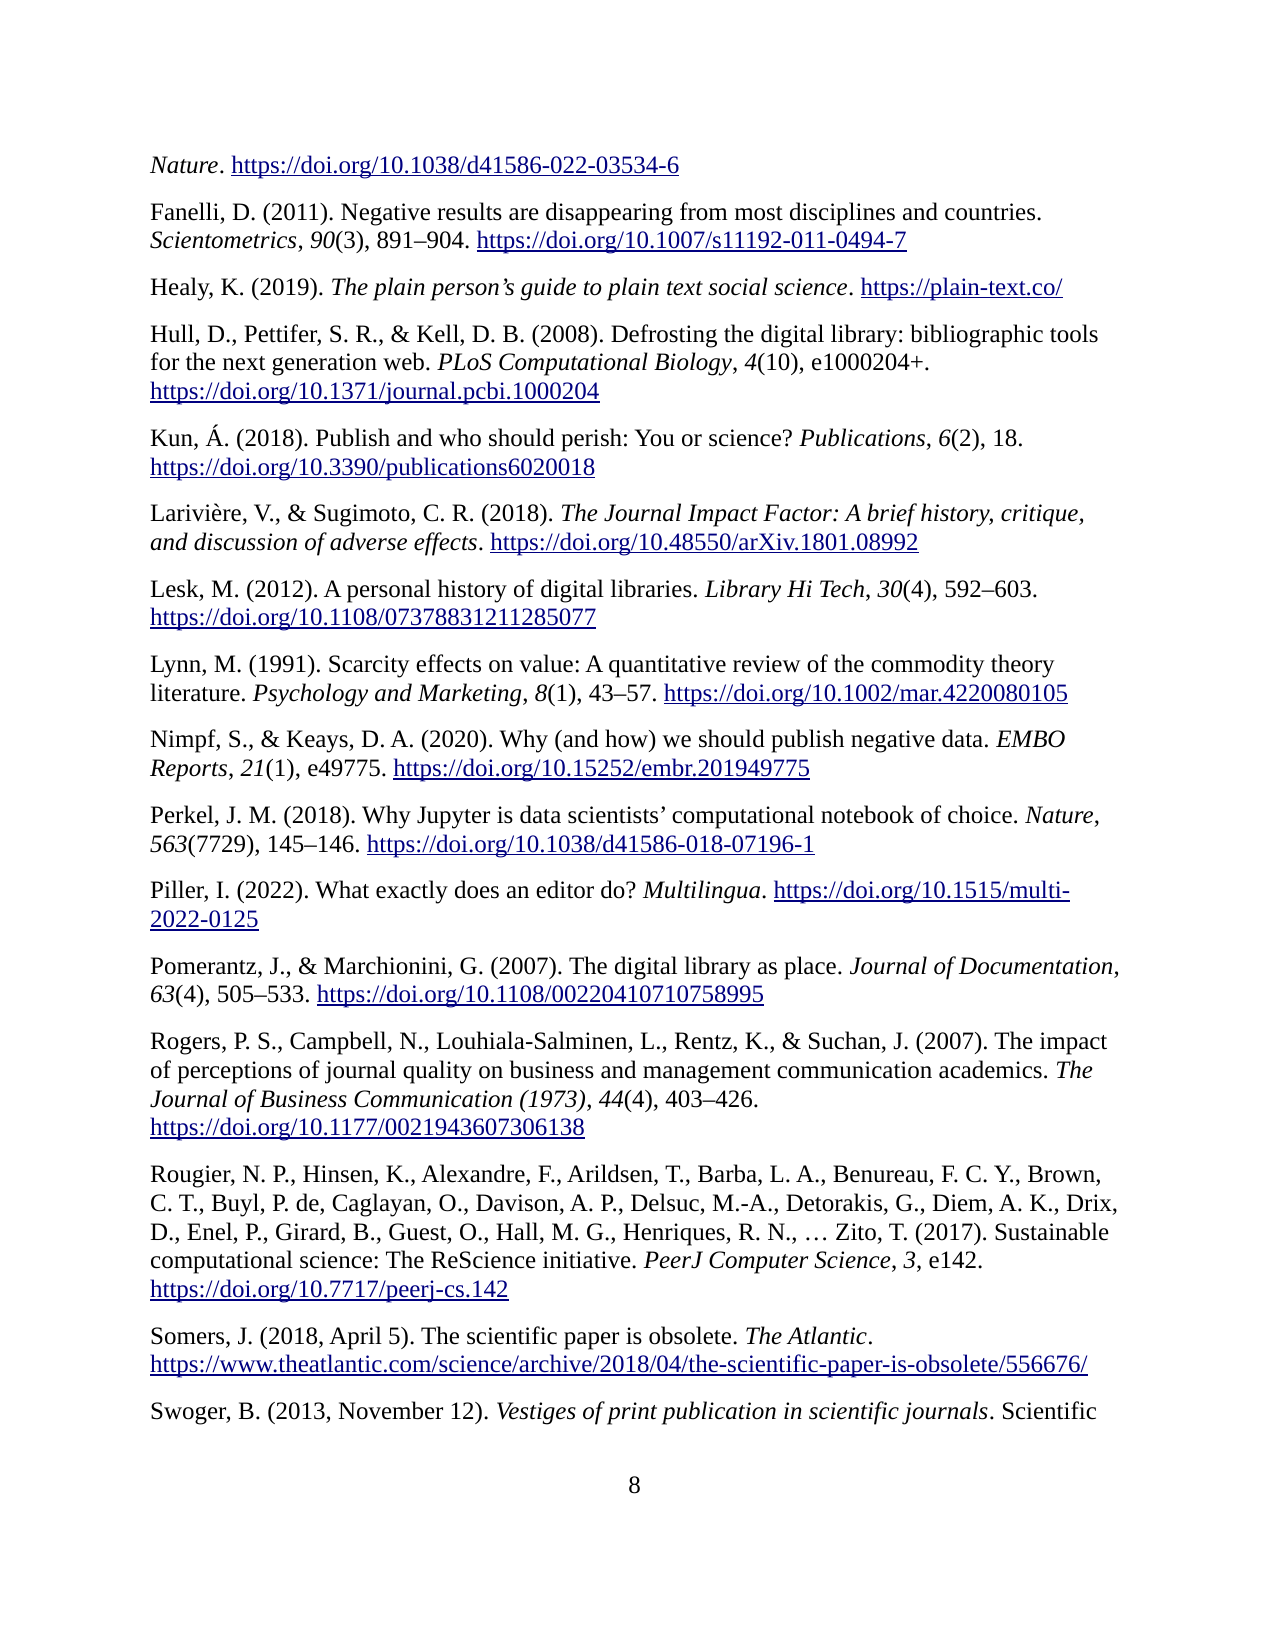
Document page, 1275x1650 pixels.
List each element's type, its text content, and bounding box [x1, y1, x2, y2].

text Pomerantz, J., & Marchionini, G. (2007). The digital library as place. Journal of Documentation, 63(4), 505–533. https://doi.org/10.1108/00220410710758995 [150, 951, 1125, 1008]
text Piller, I. (2022). What exactly does an editor do? Multilingua. https://doi.org/10.1515/multi-2022-0125 [150, 875, 1125, 933]
text Swoger, B. (2013, November 12). Vestiges of print publication in scientific journals. Scientific [150, 1396, 1125, 1425]
text Lynn, M. (1991). Scarcity effects on value: A quantitative review of the commodity theory literature. Psychology and Marketing, 8(1), 43–57. https://doi.org/10.1002/mar.4220080105 [150, 649, 1125, 707]
text Rogers, P. S., Campbell, N., Louhiala-Salminen, L., Rentz, K., & Suchan, J. (2007). The impact of perceptions of journal quality on business and management communication academics. The Journal of Business Communication (1973), 44(4), 403–426. https://doi.org/10.1177/0021943607306138 [150, 1026, 1125, 1141]
text Kun, Á. (2018). Publish and who should perish: You or science? Publications, 6(2), 18. https://doi.org/10.3390/publications6020018 [150, 423, 1125, 480]
text Nature. https://doi.org/10.1038/d41586-022-03534-6 [150, 150, 1125, 179]
text Lesk, M. (2012). A personal history of digital libraries. Library Hi Tech, 30(4), 592–603. https://doi.org/10.1108/07378831211285077 [150, 574, 1125, 631]
text Nimpf, S., & Keays, D. A. (2020). Why (and how) we should publish negative data. EMBO Reports, 21(1), e49775. https://doi.org/10.15252/embr.201949775 [150, 724, 1125, 782]
text Larivière, V., & Sugimoto, C. R. (2018). The Journal Impact Factor: A brief history, critique, and discussion of adverse effects. https://doi.org/10.48550/arXiv.1801.08992 [150, 498, 1125, 556]
text Rougier, N. P., Hinsen, K., Alexandre, F., Arildsen, T., Barba, L. A., Benureau, F. C. Y., Brown, C. T., Buyl, P. de, Caglayan, O., Davison, A. P., Delsuc, M.-A., Detorakis, G., Diem, A. K., Drix, D., Enel, P., Girard, B., Guest, O., Hall, M. G., Henriques, R. N., … Zito, T. (2017). Sustainable computational science: The ReScience initiative. PeerJ Computer Science, 3, e142. https://doi.org/10.7717/peerj-cs.142 [150, 1159, 1125, 1303]
text Perkel, J. M. (2018). Why Jupyter is data scientists’ computational notebook of choice. Nature, 563(7729), 145–146. https://doi.org/10.1038/d41586-018-07196-1 [150, 800, 1125, 857]
text Somers, J. (2018, April 5). The scientific paper is obsolete. The Atlantic. https://www.theatlantic.com/science/archive/2018/04/the-scientific-paper-is-obsolete/556676/ [150, 1321, 1125, 1378]
text Fanelli, D. (2011). Negative results are disappearing from most disciplines and countries. Scientometrics, 90(3), 891–904. https://doi.org/10.1007/s11192-011-0494-7 [150, 197, 1125, 254]
text Healy, K. (2019). The plain person’s guide to plain text social science. https://plain-text.co/ [150, 272, 1125, 301]
text Hull, D., Pettifer, S. R., & Kell, D. B. (2008). Defrosting the digital library: bibliographic tools for the next generation web. PLoS Computational Biology, 4(10), e1000204+. https://doi.org/10.1371/journal.pcbi.1000204 [150, 319, 1125, 405]
